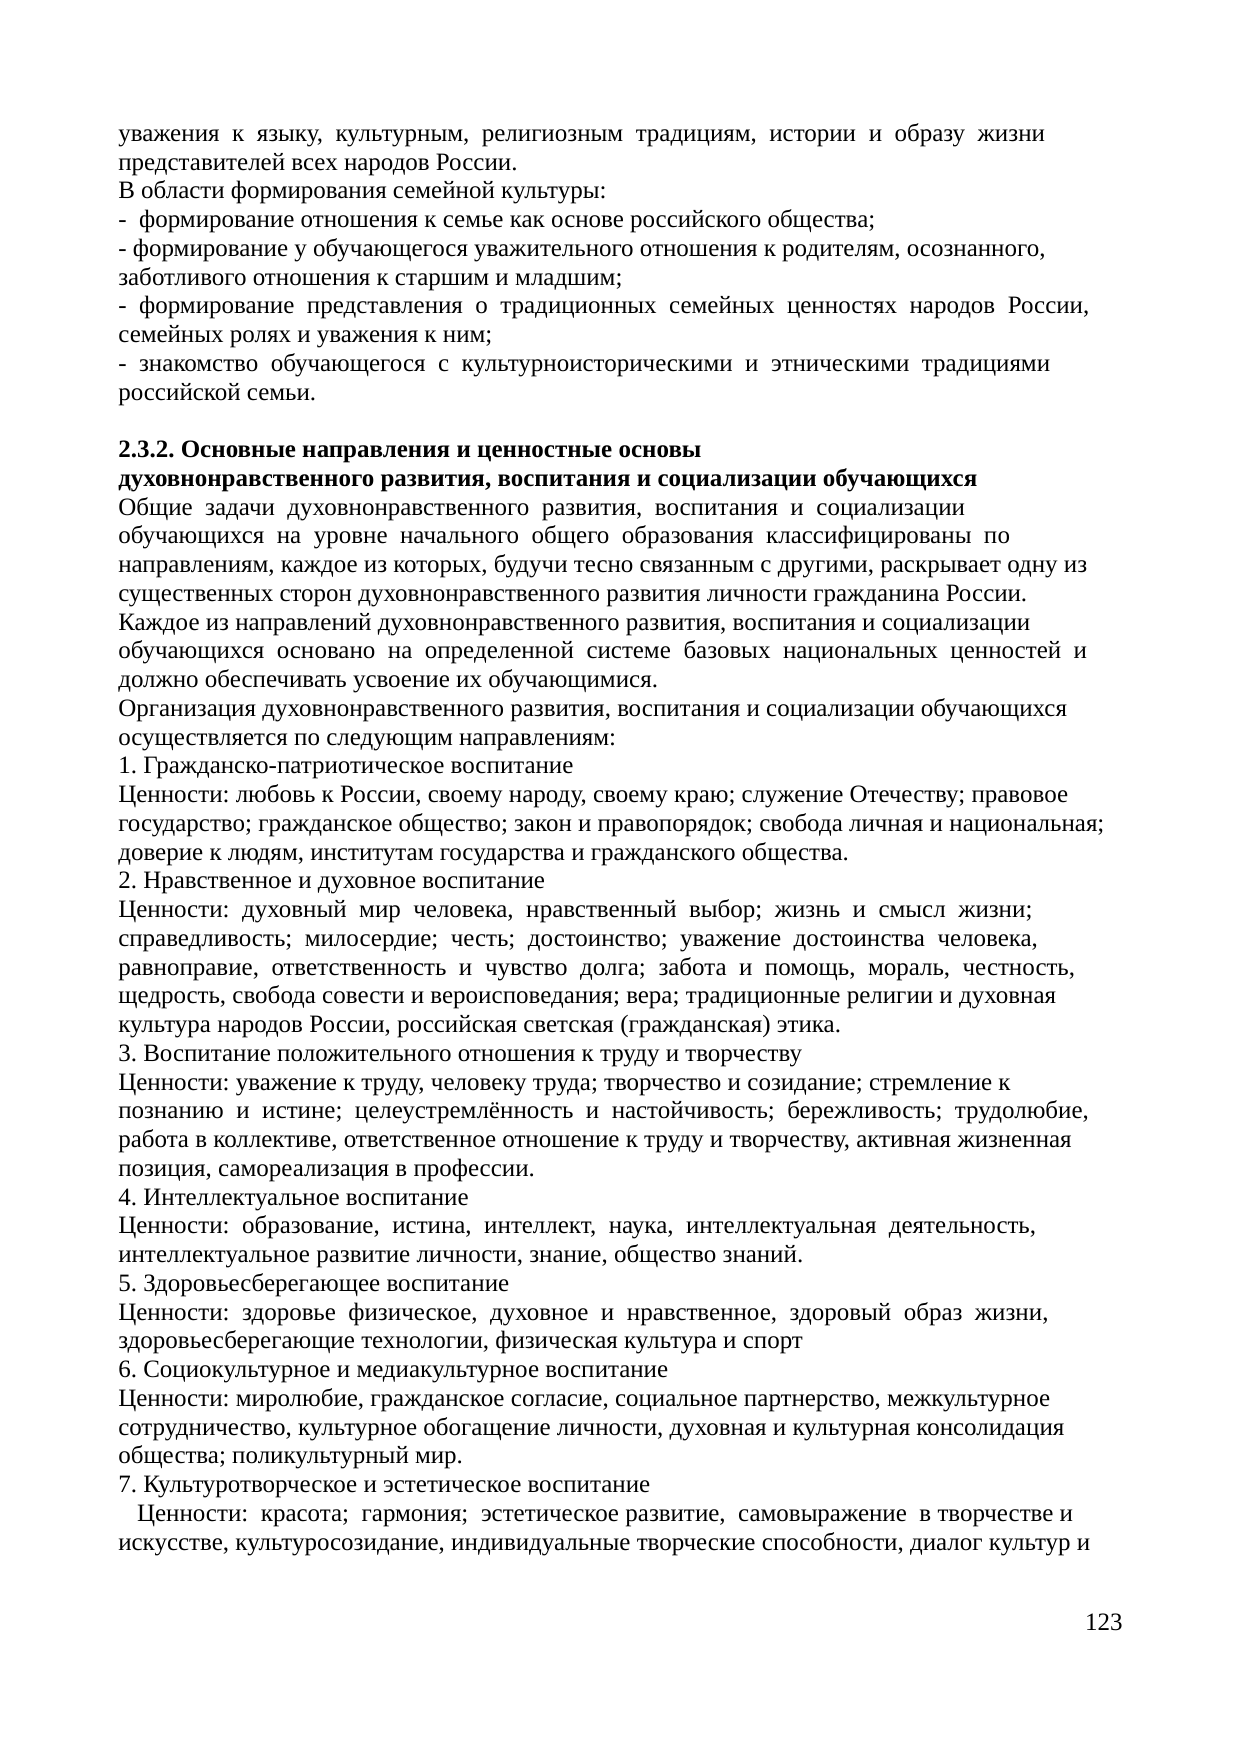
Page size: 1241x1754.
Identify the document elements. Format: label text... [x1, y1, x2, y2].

text 2.3.2. Основные направления и ценностные основы [118, 434, 1122, 463]
text Организация духовнонравственного развития, воспитания и социализации обучающихся [118, 693, 1122, 722]
text государство; гражданское общество; закон и правопорядок; свобода личная и национальная; [118, 808, 1122, 837]
text обучающихся основано на определенной системе базовых национальных ценностей и [118, 636, 1122, 664]
text - формирование отношения к семье как основе российского общества; [118, 204, 1122, 233]
text Ценности: уважение к труду, человеку труда; творчество и созидание; стремление к [118, 1067, 1122, 1096]
text сотрудничество, культурное обогащение личности, духовная и культурная консолидация [118, 1412, 1122, 1441]
text 6. Социокультурное и медиакультурное воспитание [118, 1354, 1122, 1383]
text - формирование у обучающегося уважительного отношения к родителям, осознанного, [118, 233, 1122, 262]
text равноправие, ответственность и чувство долга; забота и помощь, мораль, честность, [118, 952, 1122, 981]
text здоровьесберегающие технологии, физическая культура и спорт [118, 1326, 1122, 1354]
text справедливость; милосердие; честь; достоинство; уважение достоинства человека, [118, 923, 1122, 952]
text В области формирования семейной культуры: [118, 176, 1122, 204]
text доверие к людям, институтам государства и гражданского общества. [118, 837, 1122, 866]
text общества; поликультурный мир. [118, 1441, 1122, 1469]
text 4. Интеллектуальное воспитание [118, 1182, 1122, 1211]
text уважения к языку, культурным, религиозным традициям, истории и образу жизни [118, 118, 1122, 147]
text обучающихся на уровне начального общего образования классифицированы по [118, 521, 1122, 549]
text интеллектуальное развитие личности, знание, общество знаний. [118, 1239, 1122, 1268]
text осуществляется по следующим направлениям: [118, 722, 1122, 751]
text Каждое из направлений духовнонравственного развития, воспитания и социализации [118, 607, 1122, 636]
text представителей всех народов России. [118, 147, 1122, 176]
text работа в коллективе, ответственное отношение к труду и творчеству, активная жизненная [118, 1124, 1122, 1153]
text - формирование представления о традиционных семейных ценностях народов России, [118, 291, 1122, 319]
text Ценности: образование, истина, интеллект, наука, интеллектуальная деятельность, [118, 1211, 1122, 1239]
text 2. Нравственное и духовное воспитание [118, 866, 1122, 894]
text Ценности: красота; гармония; эстетическое развитие, самовыражение в творчестве и [118, 1498, 1122, 1527]
text существенных сторон духовнонравственного развития личности гражданина России. [118, 578, 1122, 607]
text познанию и истине; целеустремлённость и настойчивость; бережливость; трудолюбие, [118, 1096, 1122, 1124]
text должно обеспечивать усвоение их обучающимися. [118, 664, 1122, 693]
text культура народов России, российская светская (гражданская) этика. [118, 1009, 1122, 1038]
text направлениям, каждое из которых, будучи тесно связанным с другими, раскрывает одну из [118, 549, 1122, 578]
text Ценности: духовный мир человека, нравственный выбор; жизнь и смысл жизни; [118, 894, 1122, 923]
text российской семьи. [118, 377, 1122, 406]
text Ценности: миролюбие, гражданское согласие, социальное партнерство, межкультурное [118, 1383, 1122, 1412]
text семейных ролях и уважения к ним; [118, 319, 1122, 348]
text позиция, самореализация в профессии. [118, 1153, 1122, 1182]
text заботливого отношения к старшим и младшим; [118, 262, 1122, 291]
text 3. Воспитание положительного отношения к труду и творчеству [118, 1038, 1122, 1067]
text Общие задачи духовнонравственного развития, воспитания и социализации [118, 492, 1122, 521]
text - знакомство обучающегося с культурноисторическими и этническими традициями [118, 348, 1122, 377]
text 1. Гражданско-патриотическое воспитание [118, 751, 1122, 779]
text Ценности: любовь к России, своему народу, своему краю; служение Отечеству; правовое [118, 779, 1122, 808]
text 7. Культуротворческое и эстетическое воспитание [118, 1469, 1122, 1498]
text Ценности: здоровье физическое, духовное и нравственное, здоровый образ жизни, [118, 1297, 1122, 1326]
text щедрость, свобода совести и вероисповедания; вера; традиционные религии и духовная [118, 981, 1122, 1009]
text духовнонравственного развития, воспитания и социализации обучающихся [118, 463, 1122, 492]
text 5. Здоровьесберегающее воспитание [118, 1268, 1122, 1297]
text искусстве, культуросозидание, индивидуальные творческие способности, диалог культур и [118, 1527, 1122, 1556]
